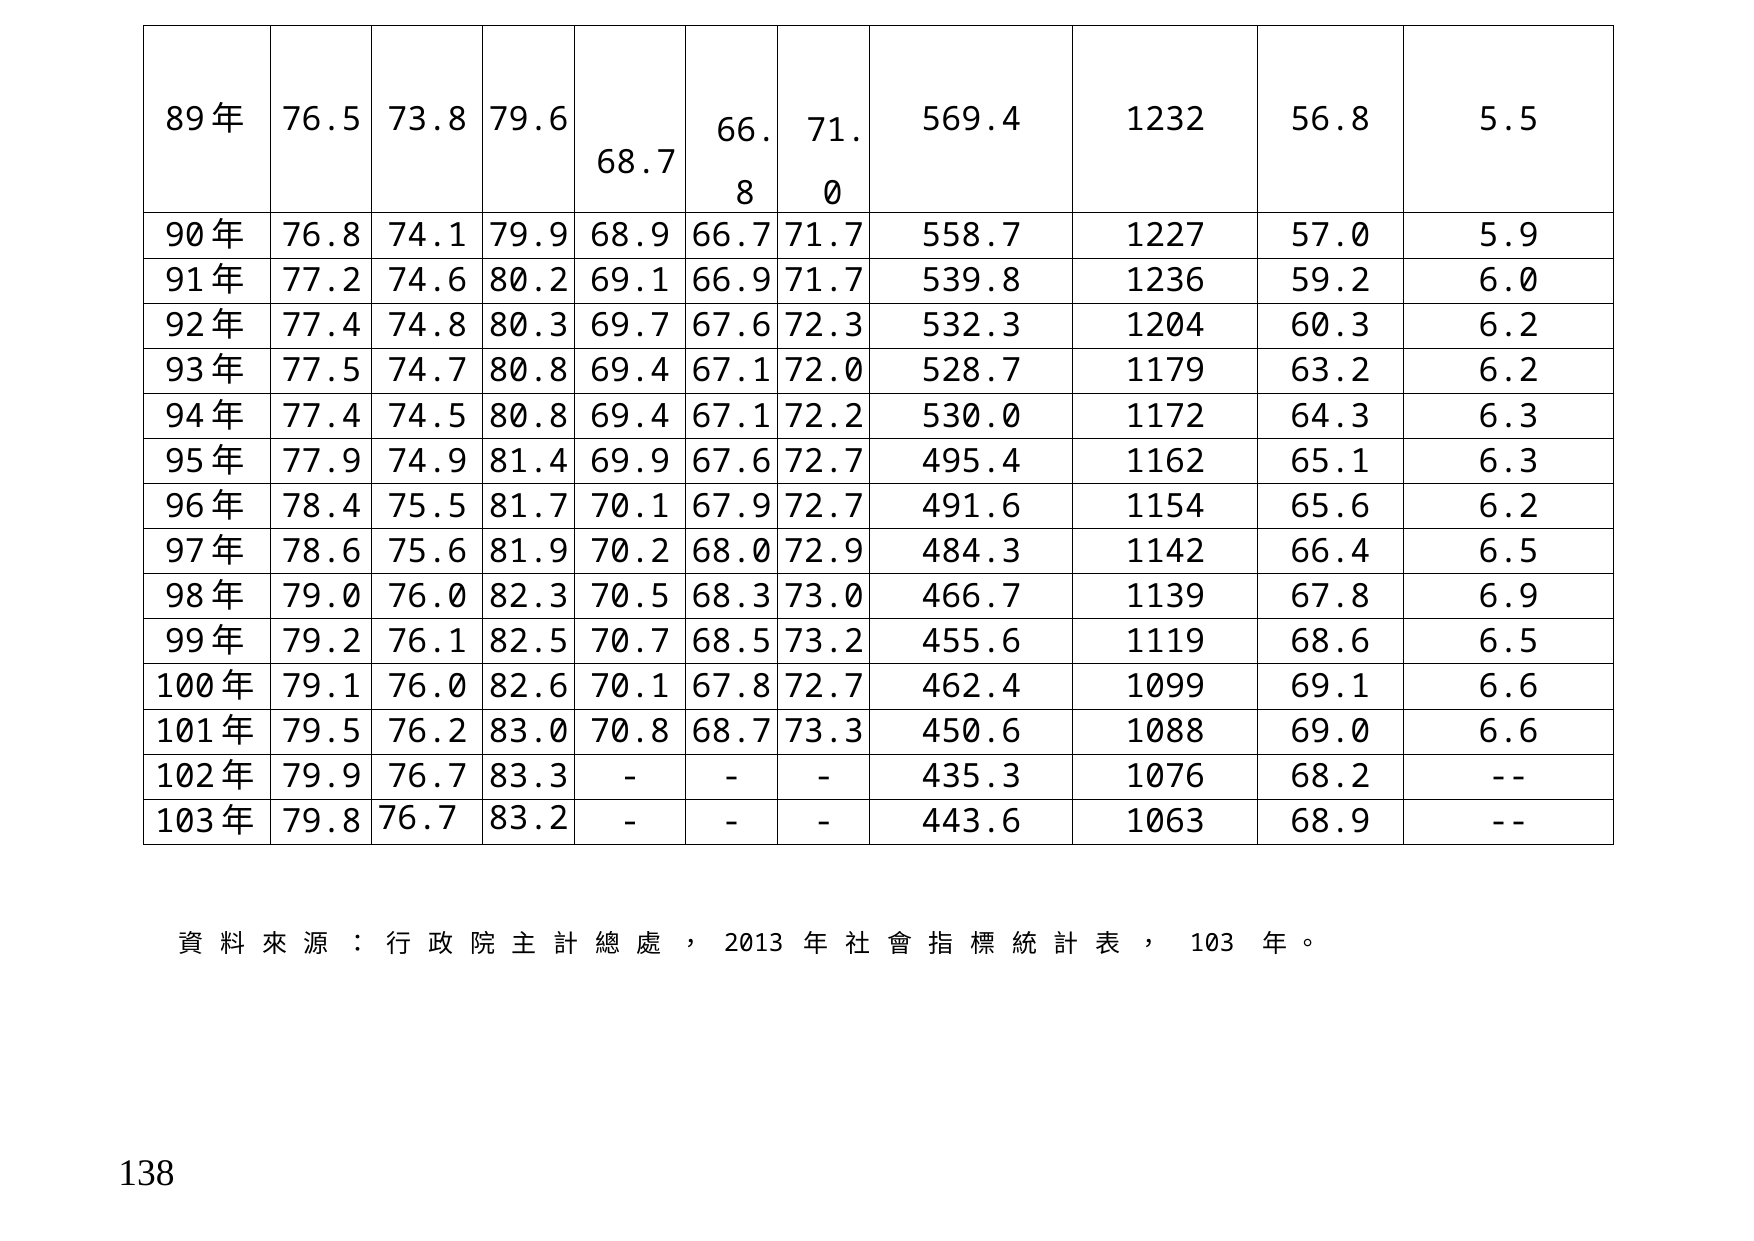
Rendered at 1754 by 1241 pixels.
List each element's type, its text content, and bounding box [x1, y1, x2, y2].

table_cell 73.2 [778, 619, 869, 663]
table_cell 94年 [144, 394, 270, 438]
table_cell 68.5 [686, 619, 777, 663]
table_cell 76.0 [372, 664, 482, 708]
table_cell 6.5 [1404, 529, 1613, 573]
table_cell 71.7 [778, 213, 869, 257]
table_cell 65.6 [1258, 484, 1403, 528]
table_cell 66.8 [686, 26, 777, 212]
table_cell 462.4 [870, 664, 1072, 708]
table_cell 66.9 [686, 259, 777, 302]
table_cell 1172 [1073, 394, 1257, 438]
table_cell - [778, 755, 869, 799]
table_cell 72.2 [778, 394, 869, 438]
table_cell 80.2 [483, 259, 574, 302]
table_cell - [575, 755, 685, 799]
table_cell 59.2 [1258, 259, 1403, 302]
table_cell 95年 [144, 439, 270, 483]
table_cell 1227 [1073, 213, 1257, 257]
table_cell 484.3 [870, 529, 1072, 573]
table_cell 79.8 [271, 800, 371, 844]
table_cell 435.3 [870, 755, 1072, 799]
table_cell 79.1 [271, 664, 371, 708]
table_cell 80.3 [483, 304, 574, 348]
table_cell 79.0 [271, 574, 371, 618]
table_cell 6.2 [1404, 484, 1613, 528]
table_cell 69.9 [575, 439, 685, 483]
table_cell 6.2 [1404, 304, 1613, 348]
table_cell 82.6 [483, 664, 574, 708]
table_cell 70.2 [575, 529, 685, 573]
table_cell 79.6 [483, 26, 574, 212]
table_cell 76.7 [372, 755, 482, 799]
table_cell 68.9 [575, 213, 685, 257]
table_cell 57.0 [1258, 213, 1403, 257]
table_cell 83.2 [483, 800, 574, 844]
table_cell 65.1 [1258, 439, 1403, 483]
table_cell 1162 [1073, 439, 1257, 483]
table_cell 1236 [1073, 259, 1257, 302]
table_cell 67.8 [1258, 574, 1403, 618]
table_cell 6.5 [1404, 619, 1613, 663]
table_cell 79.2 [271, 619, 371, 663]
table_cell 491.6 [870, 484, 1072, 528]
table_cell - [575, 800, 685, 844]
table_cell 78.4 [271, 484, 371, 528]
table_cell 530.0 [870, 394, 1072, 438]
table_cell 91年 [144, 259, 270, 302]
table_cell 75.5 [372, 484, 482, 528]
table_cell 76.1 [372, 619, 482, 663]
table_cell 72.9 [778, 529, 869, 573]
table_cell 97年 [144, 529, 270, 573]
table_cell 75.6 [372, 529, 482, 573]
table_cell 70.7 [575, 619, 685, 663]
table_cell 64.3 [1258, 394, 1403, 438]
table_cell 81.4 [483, 439, 574, 483]
table_cell 77.4 [271, 304, 371, 348]
table_cell 74.6 [372, 259, 482, 302]
table_cell 77.5 [271, 349, 371, 393]
table_cell 450.6 [870, 710, 1072, 753]
table_cell 98年 [144, 574, 270, 618]
table_cell 1142 [1073, 529, 1257, 573]
table_cell 56.8 [1258, 26, 1403, 212]
table_cell 77.4 [271, 394, 371, 438]
table_cell 80.8 [483, 349, 574, 393]
table_cell 1063 [1073, 800, 1257, 844]
table_cell 67.8 [686, 664, 777, 708]
table_cell 101年 [144, 710, 270, 753]
table_cell 1088 [1073, 710, 1257, 753]
table_cell 93年 [144, 349, 270, 393]
table_cell 6.3 [1404, 394, 1613, 438]
table_cell 558.7 [870, 213, 1072, 257]
table_cell 69.4 [575, 349, 685, 393]
table_cell 99年 [144, 619, 270, 663]
table_cell 96年 [144, 484, 270, 528]
table_cell 70.1 [575, 484, 685, 528]
table_cell 81.7 [483, 484, 574, 528]
table_cell 76.2 [372, 710, 482, 753]
table_cell 77.9 [271, 439, 371, 483]
table_cell 76.5 [271, 26, 371, 212]
table_cell 72.3 [778, 304, 869, 348]
table_cell 73.3 [778, 710, 869, 753]
table_cell 72.7 [778, 664, 869, 708]
table_cell 74.5 [372, 394, 482, 438]
table_cell 67.1 [686, 394, 777, 438]
table_cell 74.9 [372, 439, 482, 483]
table_cell 66.4 [1258, 529, 1403, 573]
table_cell 74.8 [372, 304, 482, 348]
table_cell 455.6 [870, 619, 1072, 663]
table_cell 67.6 [686, 439, 777, 483]
table_cell 70.8 [575, 710, 685, 753]
table_cell 100年 [144, 664, 270, 708]
table_cell 1139 [1073, 574, 1257, 618]
table_cell 60.3 [1258, 304, 1403, 348]
table_cell 1119 [1073, 619, 1257, 663]
table_cell 77.2 [271, 259, 371, 302]
table_cell 69.1 [1258, 664, 1403, 708]
table_cell 72.7 [778, 484, 869, 528]
table_cell 68.7 [575, 26, 685, 212]
table_cell 6.2 [1404, 349, 1613, 393]
table_cell 76.7 [372, 800, 482, 844]
table_cell - [778, 800, 869, 844]
table_cell -- [1404, 755, 1613, 799]
table_cell 78.6 [271, 529, 371, 573]
table_cell 82.3 [483, 574, 574, 618]
table_cell -- [1404, 800, 1613, 844]
text 資料來源：行政院主計總處，2013年社會指標統計表，103年。 [128, 900, 1628, 962]
table_cell 528.7 [870, 349, 1072, 393]
table_cell 68.7 [686, 710, 777, 753]
table_cell 1204 [1073, 304, 1257, 348]
table_cell 1179 [1073, 349, 1257, 393]
table_cell 71.7 [778, 259, 869, 302]
table_cell 80.8 [483, 394, 574, 438]
table_cell 1076 [1073, 755, 1257, 799]
table_cell 70.5 [575, 574, 685, 618]
table_cell 102年 [144, 755, 270, 799]
table_cell 63.2 [1258, 349, 1403, 393]
table_cell 92年 [144, 304, 270, 348]
table_cell 67.9 [686, 484, 777, 528]
table_cell 466.7 [870, 574, 1072, 618]
table_cell 68.0 [686, 529, 777, 573]
table_cell 70.1 [575, 664, 685, 708]
table_cell 68.6 [1258, 619, 1403, 663]
table_cell 5.5 [1404, 26, 1613, 212]
table_cell 68.9 [1258, 800, 1403, 844]
table_cell 532.3 [870, 304, 1072, 348]
table_cell 76.0 [372, 574, 482, 618]
table_cell 79.9 [271, 755, 371, 799]
table_cell 539.8 [870, 259, 1072, 302]
table_cell 1154 [1073, 484, 1257, 528]
table_cell 103年 [144, 800, 270, 844]
table_cell 76.8 [271, 213, 371, 257]
table_cell 90年 [144, 213, 270, 257]
table_cell 74.1 [372, 213, 482, 257]
table_cell - [686, 755, 777, 799]
table_cell 6.6 [1404, 710, 1613, 753]
table_cell 68.3 [686, 574, 777, 618]
table_cell 79.5 [271, 710, 371, 753]
table_cell 73.8 [372, 26, 482, 212]
table_cell 6.0 [1404, 259, 1613, 302]
table_cell 74.7 [372, 349, 482, 393]
table_cell 69.4 [575, 394, 685, 438]
table_cell 1099 [1073, 664, 1257, 708]
table_cell 81.9 [483, 529, 574, 573]
table_cell 67.1 [686, 349, 777, 393]
table_cell 67.6 [686, 304, 777, 348]
table_cell 82.5 [483, 619, 574, 663]
table_cell 83.0 [483, 710, 574, 753]
table_cell 443.6 [870, 800, 1072, 844]
table_cell 69.7 [575, 304, 685, 348]
table_cell 6.6 [1404, 664, 1613, 708]
table_cell 495.4 [870, 439, 1072, 483]
table_cell 71.0 [778, 26, 869, 212]
table_cell 66.7 [686, 213, 777, 257]
table_cell 69.0 [1258, 710, 1403, 753]
table_cell 79.9 [483, 213, 574, 257]
table_cell 5.9 [1404, 213, 1613, 257]
table_cell 69.1 [575, 259, 685, 302]
table_cell 6.3 [1404, 439, 1613, 483]
table_cell 68.2 [1258, 755, 1403, 799]
table_cell 72.7 [778, 439, 869, 483]
table_cell - [686, 800, 777, 844]
table_cell 6.9 [1404, 574, 1613, 618]
table_cell 1232 [1073, 26, 1257, 212]
table_cell 72.0 [778, 349, 869, 393]
table_cell 89年 [144, 26, 270, 212]
table_cell 73.0 [778, 574, 869, 618]
table_cell 83.3 [483, 755, 574, 799]
table_cell 569.4 [870, 26, 1072, 212]
